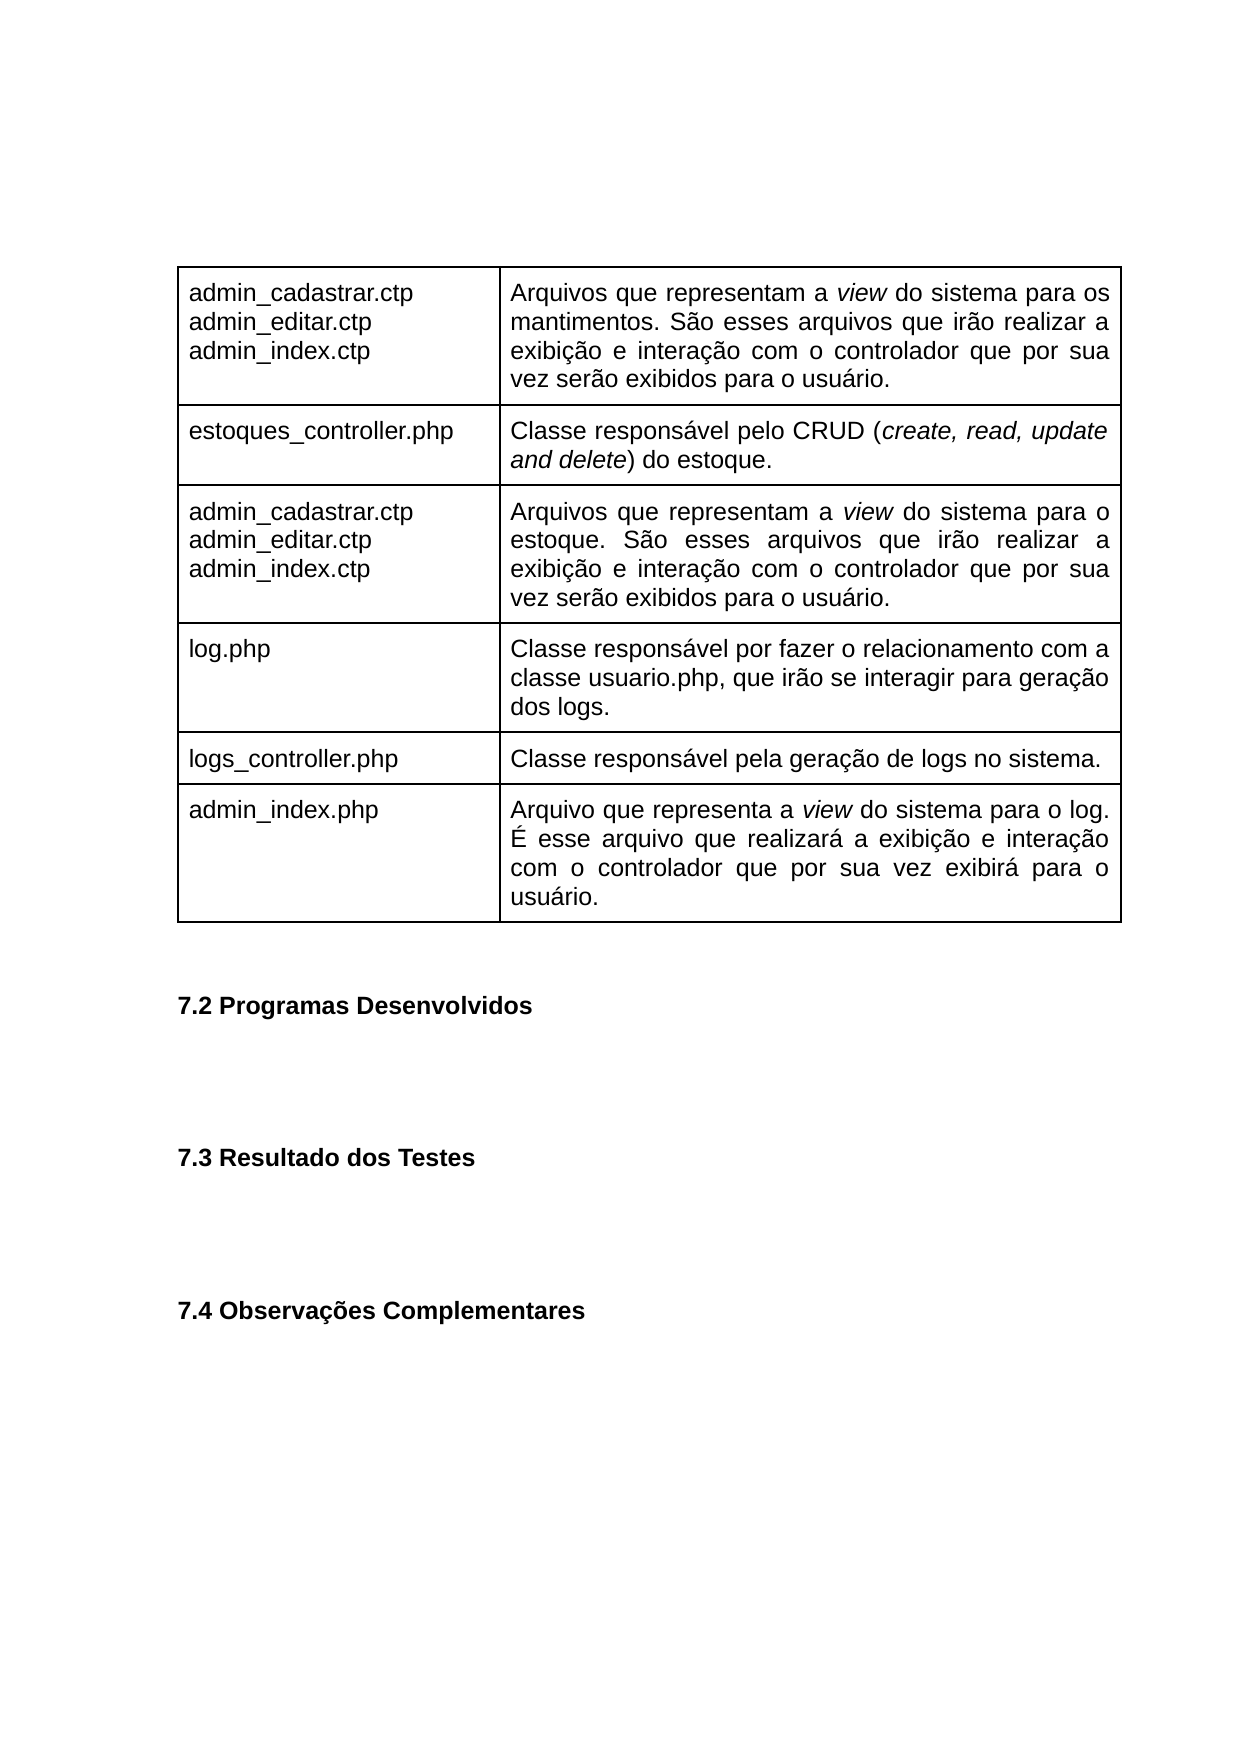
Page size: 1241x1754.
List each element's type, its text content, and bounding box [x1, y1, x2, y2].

table_cell logs_controller.php [179, 733, 499, 783]
subtitle 7.2 Programas Desenvolvidos [177, 991, 1122, 1020]
subtitle 7.4 Observações Complementares [177, 1296, 1122, 1325]
table_cell log.php [179, 624, 499, 731]
table_cell Classe responsável pela geração de logs no sistema. [501, 733, 1120, 783]
table_cell Arquivos que representam a view do sistema para os mantimentos. São esses arquivos que irão realizar a exibição e interação com o controlador que por sua vez serão exibidos para o usuário. [501, 268, 1120, 404]
table_cell Arquivo que representa a view do sistema para o log. É esse arquivo que realizará a exibição e interação com o controlador que por sua vez exibirá para o usuário. [501, 785, 1120, 921]
table_cell Classe responsável por fazer o relacionamento com a classe usuario.php, que irão se interagir para geração dos logs. [501, 624, 1120, 731]
table_cell Arquivos que representam a view do sistema para o estoque. São esses arquivos que irão realizar a exibição e interação com o controlador que por sua vez serão exibidos para o usuário. [501, 486, 1120, 622]
subtitle 7.3 Resultado dos Testes [177, 1143, 1122, 1172]
table_cell admin_cadastrar.ctp admin_editar.ctp admin_index.ctp [179, 486, 499, 622]
table_cell Classe responsável pelo CRUD (create, read, update and delete) do estoque. [501, 406, 1120, 484]
table_cell admin_index.php [179, 785, 499, 921]
table_cell estoques_controller.php [179, 406, 499, 484]
table_cell admin_cadastrar.ctp admin_editar.ctp admin_index.ctp [179, 268, 499, 404]
